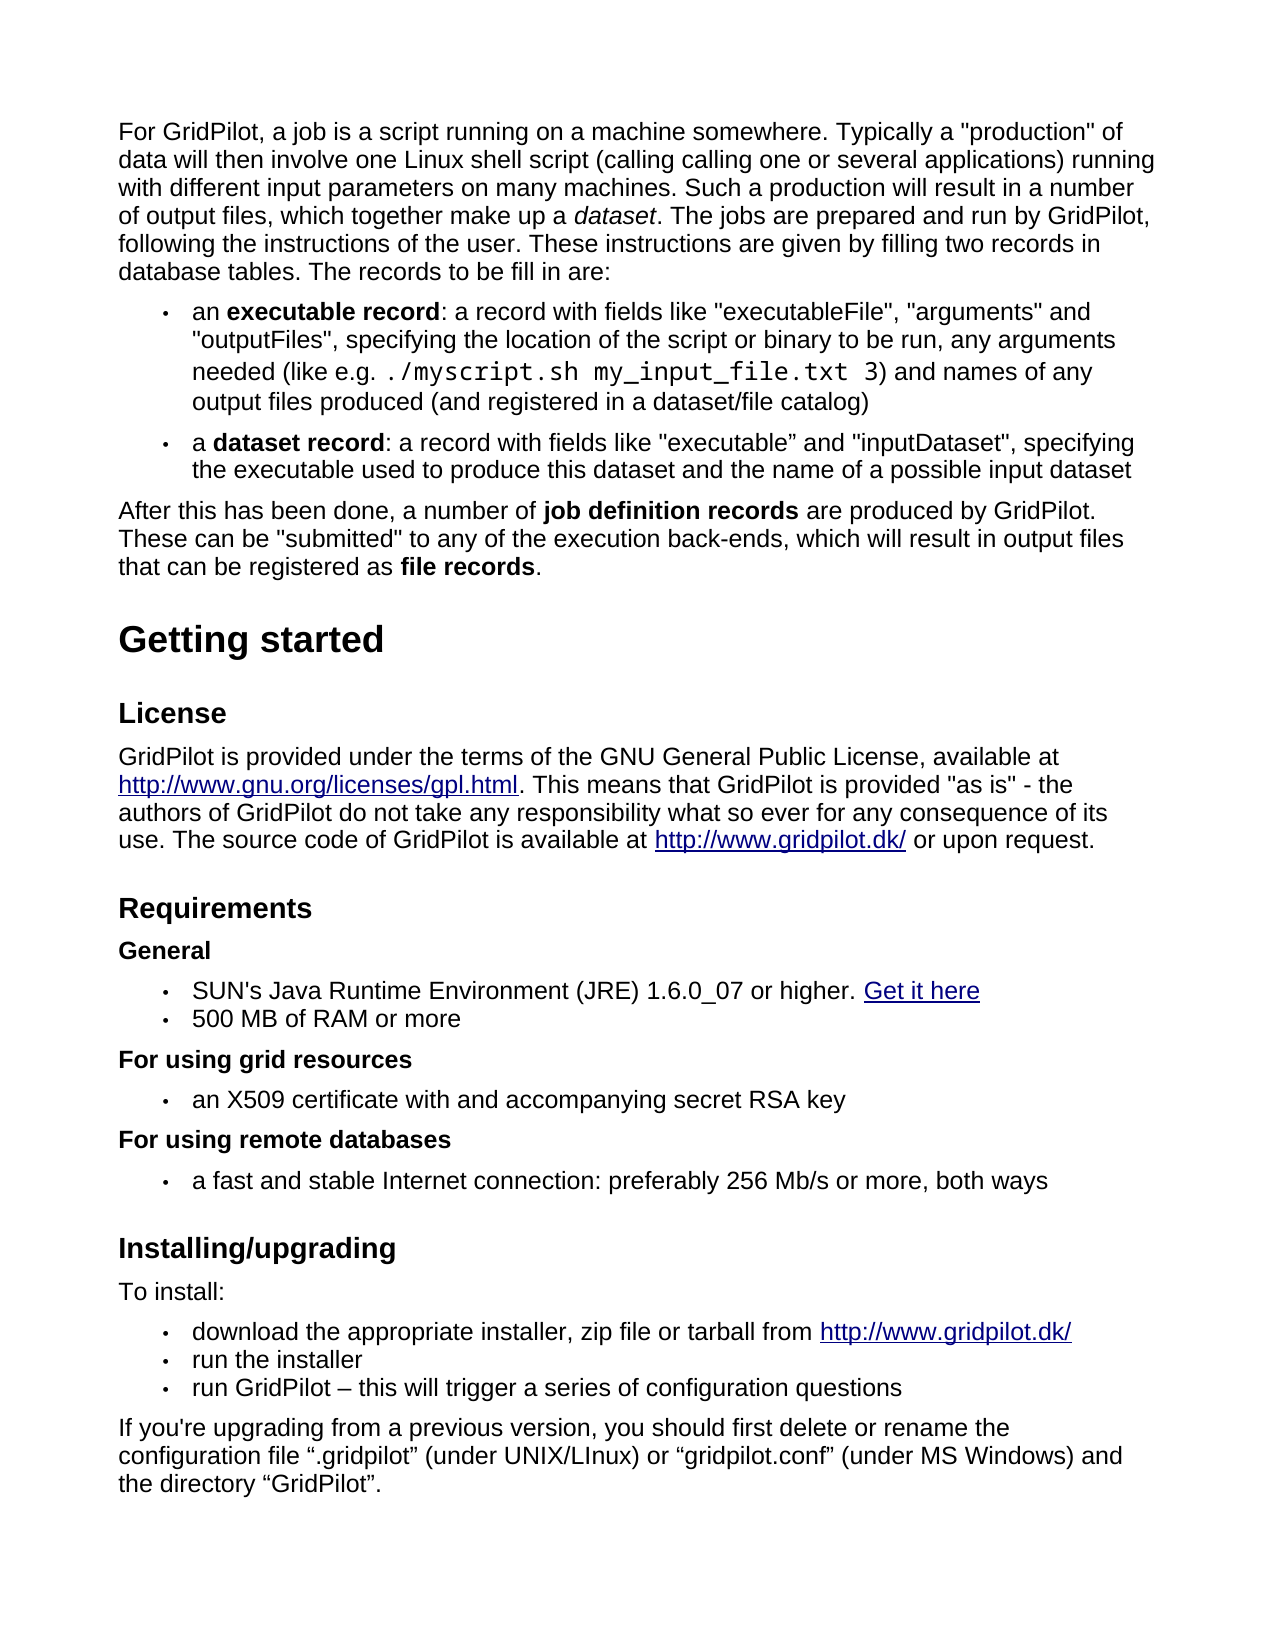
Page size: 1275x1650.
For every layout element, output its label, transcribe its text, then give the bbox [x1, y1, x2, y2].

subtitle License [118, 697, 1157, 730]
list 500 MB of RAM or more [162, 1005, 1157, 1033]
subtitle Installing/upgrading [118, 1232, 1157, 1265]
text General [118, 937, 1157, 965]
list a fast and stable Internet connection: preferably 256 Mb/s or more, both ways [162, 1167, 1157, 1195]
list download the appropriate installer, zip file or tarball from http://www.gridpilot.dk/ [162, 1318, 1157, 1346]
list run GridPilot – this will trigger a series of configuration questions [162, 1373, 1157, 1401]
text To install: [118, 1277, 1157, 1305]
text GridPilot is provided under the terms of the GNU General Public License, available at http://www.gnu.org/licenses/gpl.html. This means that GridPilot is provided "as is" - the authors of GridPilot do not take any responsibility what so ever for any consequence of its use. The source code of GridPilot is available at http://www.gridpilot.dk/ or upon request. [118, 742, 1157, 854]
list SUN's Java Runtime Environment (JRE) 1.6.0_07 or higher. Get it here [162, 977, 1157, 1005]
text If you're upgrading from a previous version, you should first delete or rename the configuration file “.gridpilot” (under UNIX/LInux) or “gridpilot.conf” (under MS Windows) and the directory “GridPilot”. [118, 1414, 1157, 1498]
text For using remote databases [118, 1126, 1157, 1154]
list a dataset record: a record with fields like "executable” and "inputDataset", specifying the executable used to produce this dataset and the name of a possible input dataset [162, 428, 1157, 484]
text After this has been done, a number of job definition records are produced by GridPilot. These can be "submitted" to any of the execution back-ends, which will result in output files that can be registered as file records. [118, 497, 1157, 581]
list an X509 certificate with and accompanying secret RSA key [162, 1086, 1157, 1114]
text For GridPilot, a job is a script running on a machine somewhere. Typically a "production" of data will then involve one Linux shell script (calling calling one or several applications) running with different input parameters on many machines. Such a production will result in a number of output files, which together make up a dataset. The jobs are prepared and run by GridPilot, following the instructions of the user. These instructions are given by filling two records in database tables. The records to be fill in are: [118, 118, 1157, 286]
subtitle Requirements [118, 892, 1157, 924]
text For using grid resources [118, 1046, 1157, 1073]
list an executable record: a record with fields like "executableFile", "arguments" and "outputFiles", specifying the location of the script or binary to be run, any arguments needed (like e.g. ./myscript.sh my_input_file.txt 3) and names of any output files produced (and registered in a dataset/file catalog) [162, 298, 1157, 416]
subtitle Getting started [118, 618, 1157, 660]
list run the installer [162, 1346, 1157, 1373]
